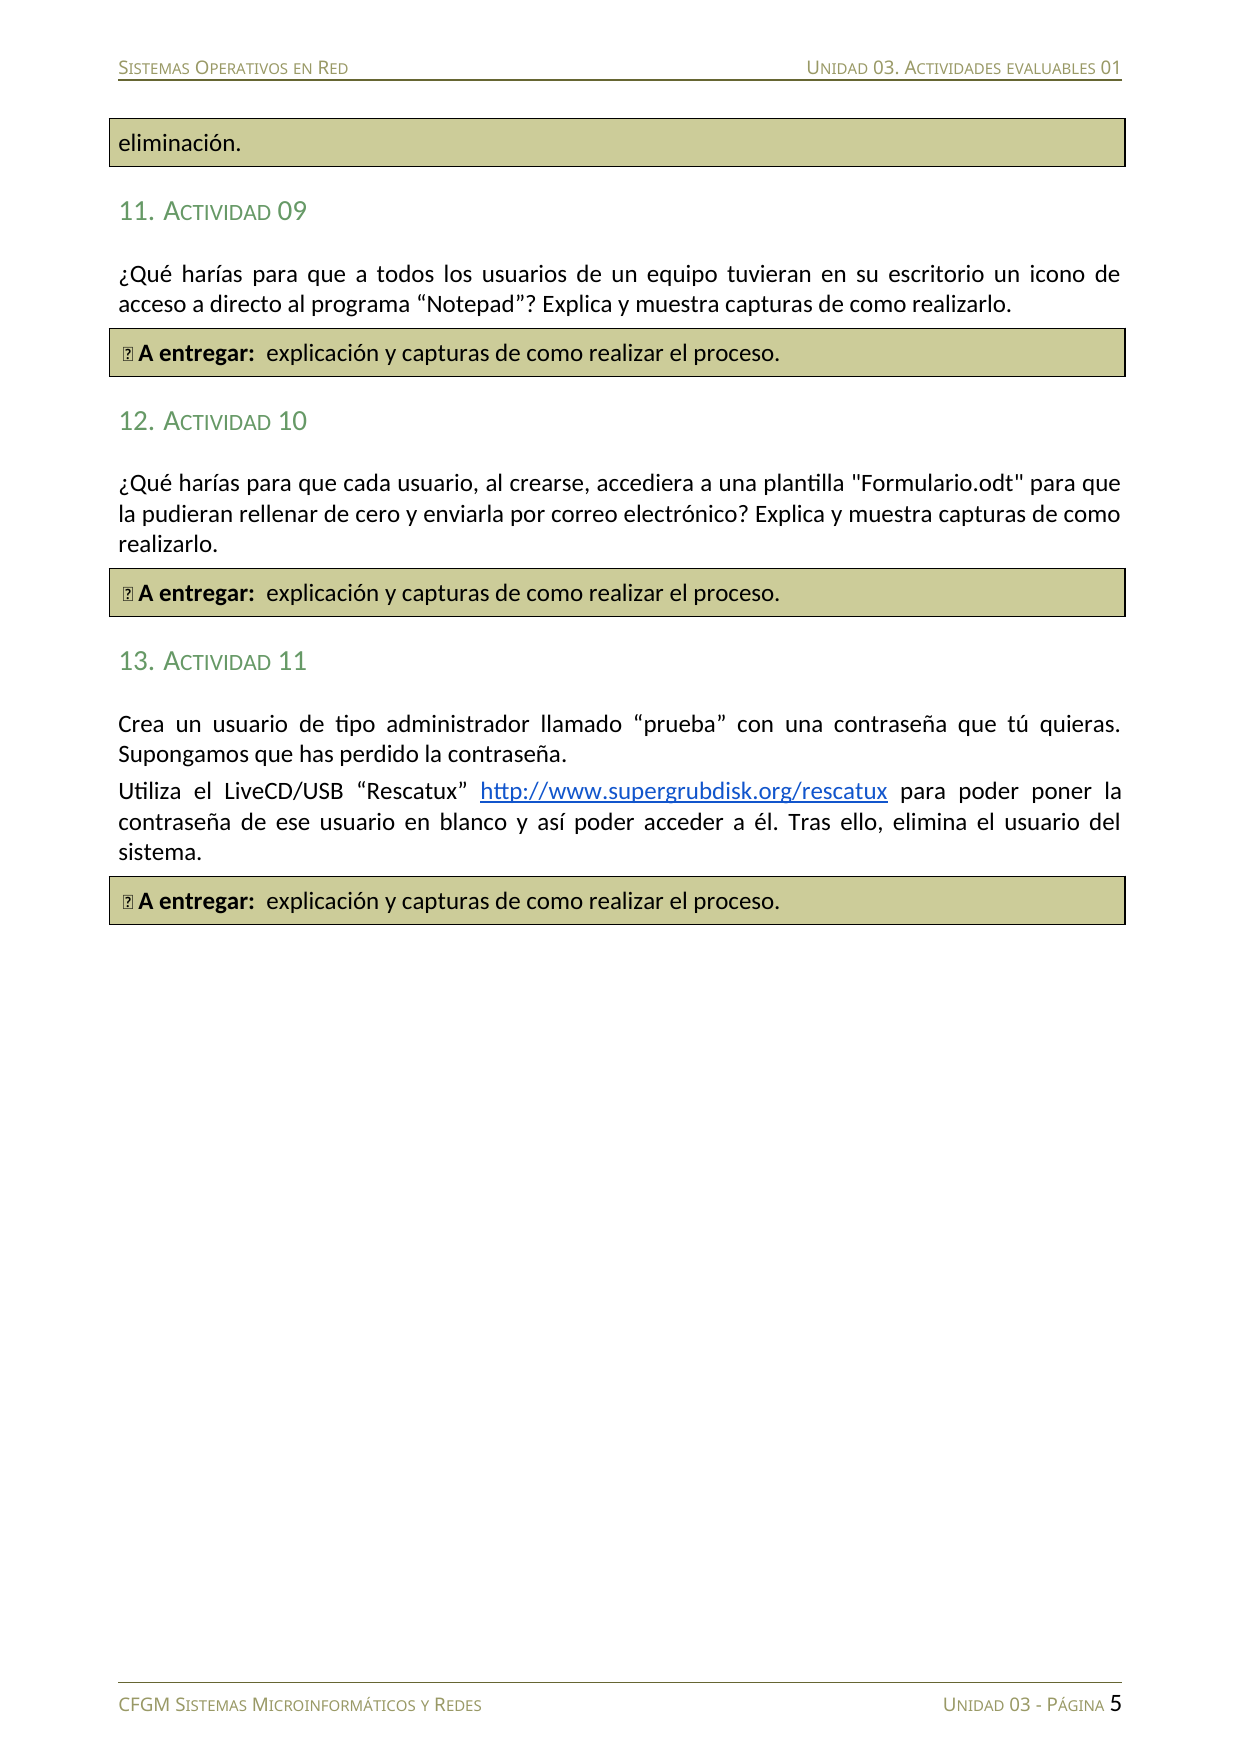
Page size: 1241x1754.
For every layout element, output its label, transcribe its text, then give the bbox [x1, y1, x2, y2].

text 📕 A entregar: explicación y capturas de como realizar el proceso. [110, 877, 1124, 924]
subtitle Actividad 10 [118, 402, 1122, 437]
text 📕 A entregar: explicación y capturas de como realizar el proceso. [110, 569, 1124, 616]
text ¿Qué harías para que a todos los usuarios de un equipo tuvieran en su escritorio un icono de acceso a directo al programa “Notepad”? Explica y muestra capturas de como realizarlo. [118, 258, 1122, 319]
text 📕 A entregar: explicación y capturas de como realizar el proceso. [110, 329, 1124, 376]
subtitle Actividad 11 [118, 642, 1122, 678]
text eliminación. [110, 119, 1124, 166]
subtitle Actividad 09 [118, 192, 1122, 228]
text ¿Qué harías para que cada usuario, al crearse, accediera a una plantilla "Formulario.odt" para que la pudieran rellenar de cero y enviarla por correo electrónico? Explica y muestra capturas de como realizarlo. [118, 467, 1122, 559]
text Utiliza el LiveCD/USB “Rescatux” http://www.supergrubdisk.org/rescatux para poder poner la contraseña de ese usuario en blanco y así poder acceder a él. Tras ello, elimina el usuario del sistema. [118, 775, 1122, 867]
text Crea un usuario de tipo administrador llamado “prueba” con una contraseña que tú quieras. Supongamos que has perdido la contraseña. [118, 708, 1122, 769]
